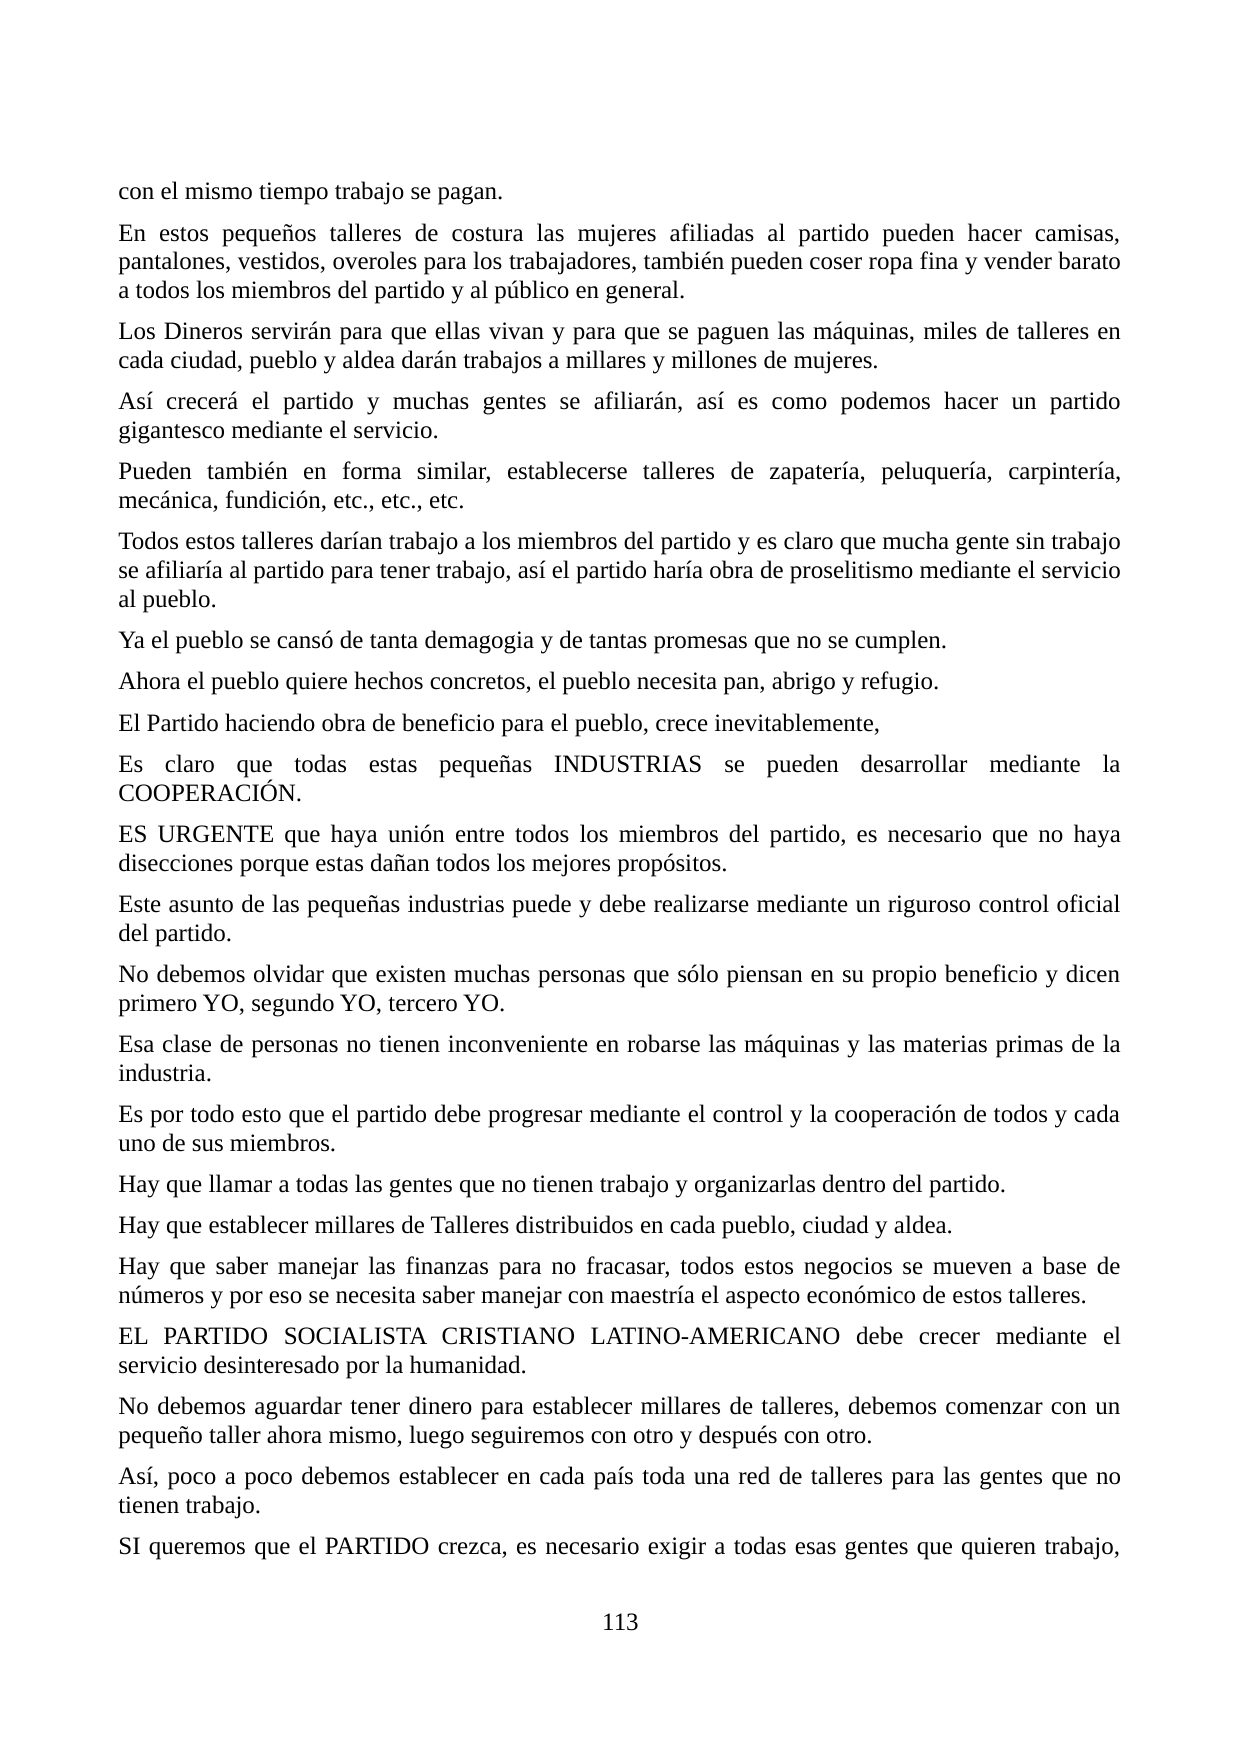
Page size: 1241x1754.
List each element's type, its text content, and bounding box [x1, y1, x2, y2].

text EL PARTIDO SOCIALISTA CRISTIANO LATINO-AMERICANO debe crecer mediante el servicio desinteresado por la humanidad. [118, 1321, 1122, 1379]
text El Partido haciendo obra de beneficio para el pueblo, crece inevitablemente, [118, 708, 1122, 736]
text No debemos olvidar que existen muchas personas que sólo piensan en su propio beneficio y dicen primero YO, segundo YO, tercero YO. [118, 959, 1122, 1016]
text En estos pequeños talleres de costura las mujeres afiliadas al partido pueden hacer camisas, pantalones, vestidos, overoles para los trabajadores, también pueden coser ropa fina y vender barato a todos los miembros del partido y al público en general. [118, 218, 1122, 304]
text Esa clase de personas no tienen inconveniente en robarse las máquinas y las materias primas de la industria. [118, 1029, 1122, 1086]
text Los Dineros servirán para que ellas vivan y para que se paguen las máquinas, miles de talleres en cada ciudad, pueblo y aldea darán trabajos a millares y millones de mujeres. [118, 316, 1122, 374]
text Hay que establecer millares de Talleres distribuidos en cada pueblo, ciudad y aldea. [118, 1210, 1122, 1239]
text Ahora el pueblo quiere hechos concretos, el pueblo necesita pan, abrigo y refugio. [118, 666, 1122, 695]
text Pueden también en forma similar, establecerse talleres de zapatería, peluquería, carpintería, mecánica, fundición, etc., etc., etc. [118, 456, 1122, 514]
text Es claro que todas estas pequeñas INDUSTRIAS se pueden desarrollar mediante la COOPERACIÓN. [118, 749, 1122, 806]
text No debemos aguardar tener dinero para establecer millares de talleres, debemos comenzar con un pequeño taller ahora mismo, luego seguiremos con otro y después con otro. [118, 1391, 1122, 1449]
text ES URGENTE que haya unión entre todos los miembros del partido, es necesario que no haya disecciones porque estas dañan todos los mejores propósitos. [118, 819, 1122, 876]
text Hay que saber manejar las finanzas para no fracasar, todos estos negocios se mueven a base de números y por eso se necesita saber manejar con maestría el aspecto económico de estos talleres. [118, 1251, 1122, 1309]
text Hay que llamar a todas las gentes que no tienen trabajo y organizarlas dentro del partido. [118, 1169, 1122, 1198]
text Ya el pueblo se cansó de tanta demagogia y de tantas promesas que no se cumplen. [118, 625, 1122, 654]
text Es por todo esto que el partido debe progresar mediante el control y la cooperación de todos y cada uno de sus miembros. [118, 1099, 1122, 1156]
text Así, poco a poco debemos establecer en cada país toda una red de talleres para las gentes que no tienen trabajo. [118, 1461, 1122, 1519]
text Este asunto de las pequeñas industrias puede y debe realizarse mediante un riguroso control oficial del partido. [118, 889, 1122, 946]
text SI queremos que el PARTIDO crezca, es necesario exigir a todas esas gentes que quieren trabajo, [118, 1531, 1122, 1560]
text Así crecerá el partido y muchas gentes se afiliarán, así es como podemos hacer un partido gigantesco mediante el servicio. [118, 386, 1122, 444]
text con el mismo tiempo trabajo se pagan. [118, 176, 1122, 205]
text Todos estos talleres darían trabajo a los miembros del partido y es claro que mucha gente sin trabajo se afiliaría al partido para tener trabajo, así el partido haría obra de proselitismo mediante el servicio al pueblo. [118, 526, 1122, 613]
